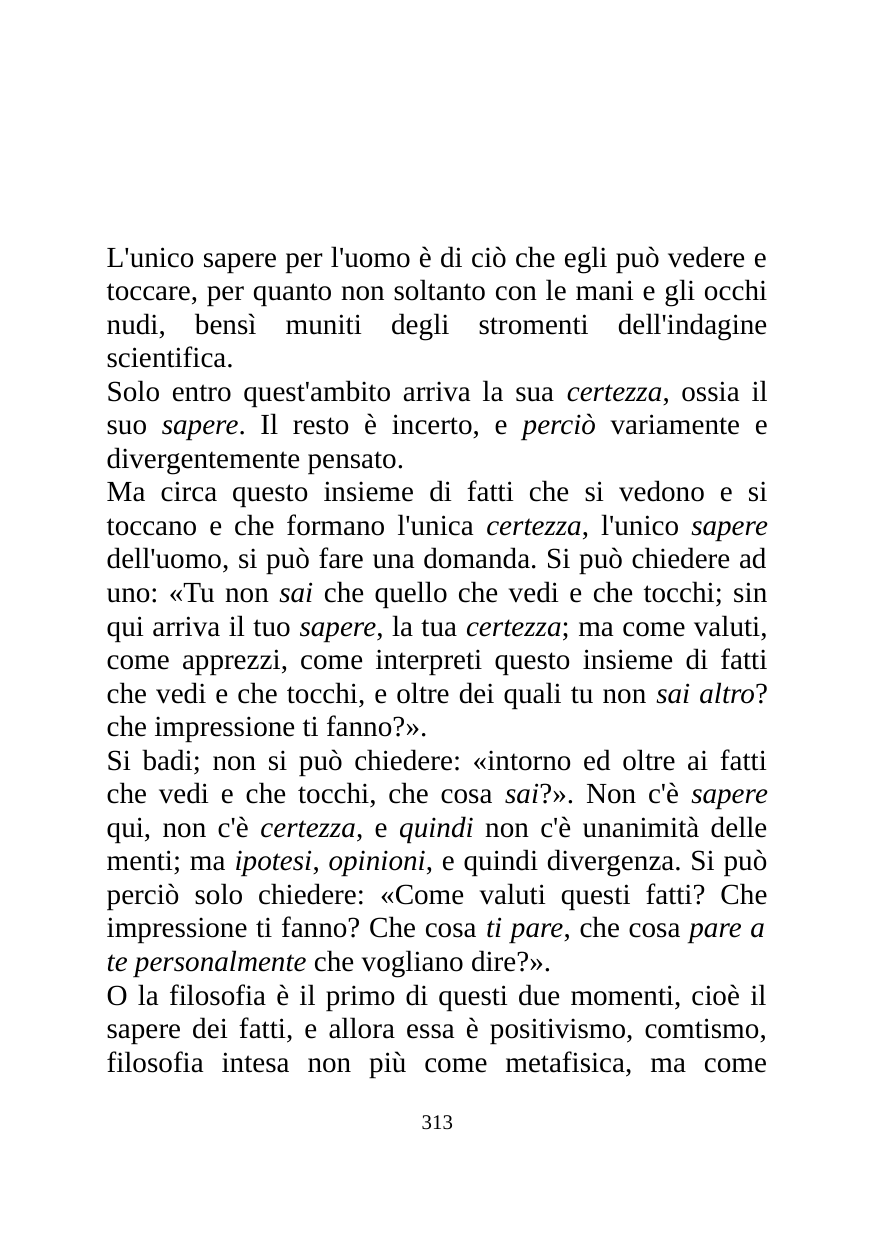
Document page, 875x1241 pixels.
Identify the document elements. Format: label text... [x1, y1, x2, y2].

text Si badi; non si può chiedere: «intorno ed oltre ai fatti che vedi e che tocchi, che cosa sai?». Non c'è sapere qui, non c'è certezza, e quindi non c'è unanimità delle menti; ma ipotesi, opinioni, e quindi divergenza. Si può perciò solo chiedere: «Come valuti questi fatti? Che impressione ti fanno? Che cosa ti pare, che cosa pare a te personalmente che vogliano dire?». [106, 743, 768, 978]
text O la filosofia è il primo di questi due momenti, cioè il sapere dei fatti, e allora essa è positivismo, comtismo, filosofia intesa non più come metafisica, ma come [106, 978, 768, 1078]
text Solo entro quest'ambito arriva la sua certezza, ossia il suo sapere. Il resto è incerto, e perciò variamente e divergentemente pensato. [106, 374, 768, 474]
text L'unico sapere per l'uomo è di ciò che egli può vedere e toccare, per quanto non soltanto con le mani e gli occhi nudi, bensì muniti degli stromenti dell'indagine scientifica. [106, 240, 768, 374]
text Ma circa questo insieme di fatti che si vedono e si toccano e che formano l'unica certezza, l'unico sapere dell'uomo, si può fare una domanda. Si può chiedere ad uno: «Tu non sai che quello che vedi e che tocchi; sin qui arriva il tuo sapere, la tua certezza; ma come valuti, come apprezzi, come interpreti questo insieme di fatti che vedi e che tocchi, e oltre dei quali tu non sai altro? che impressione ti fanno?». [106, 474, 768, 743]
